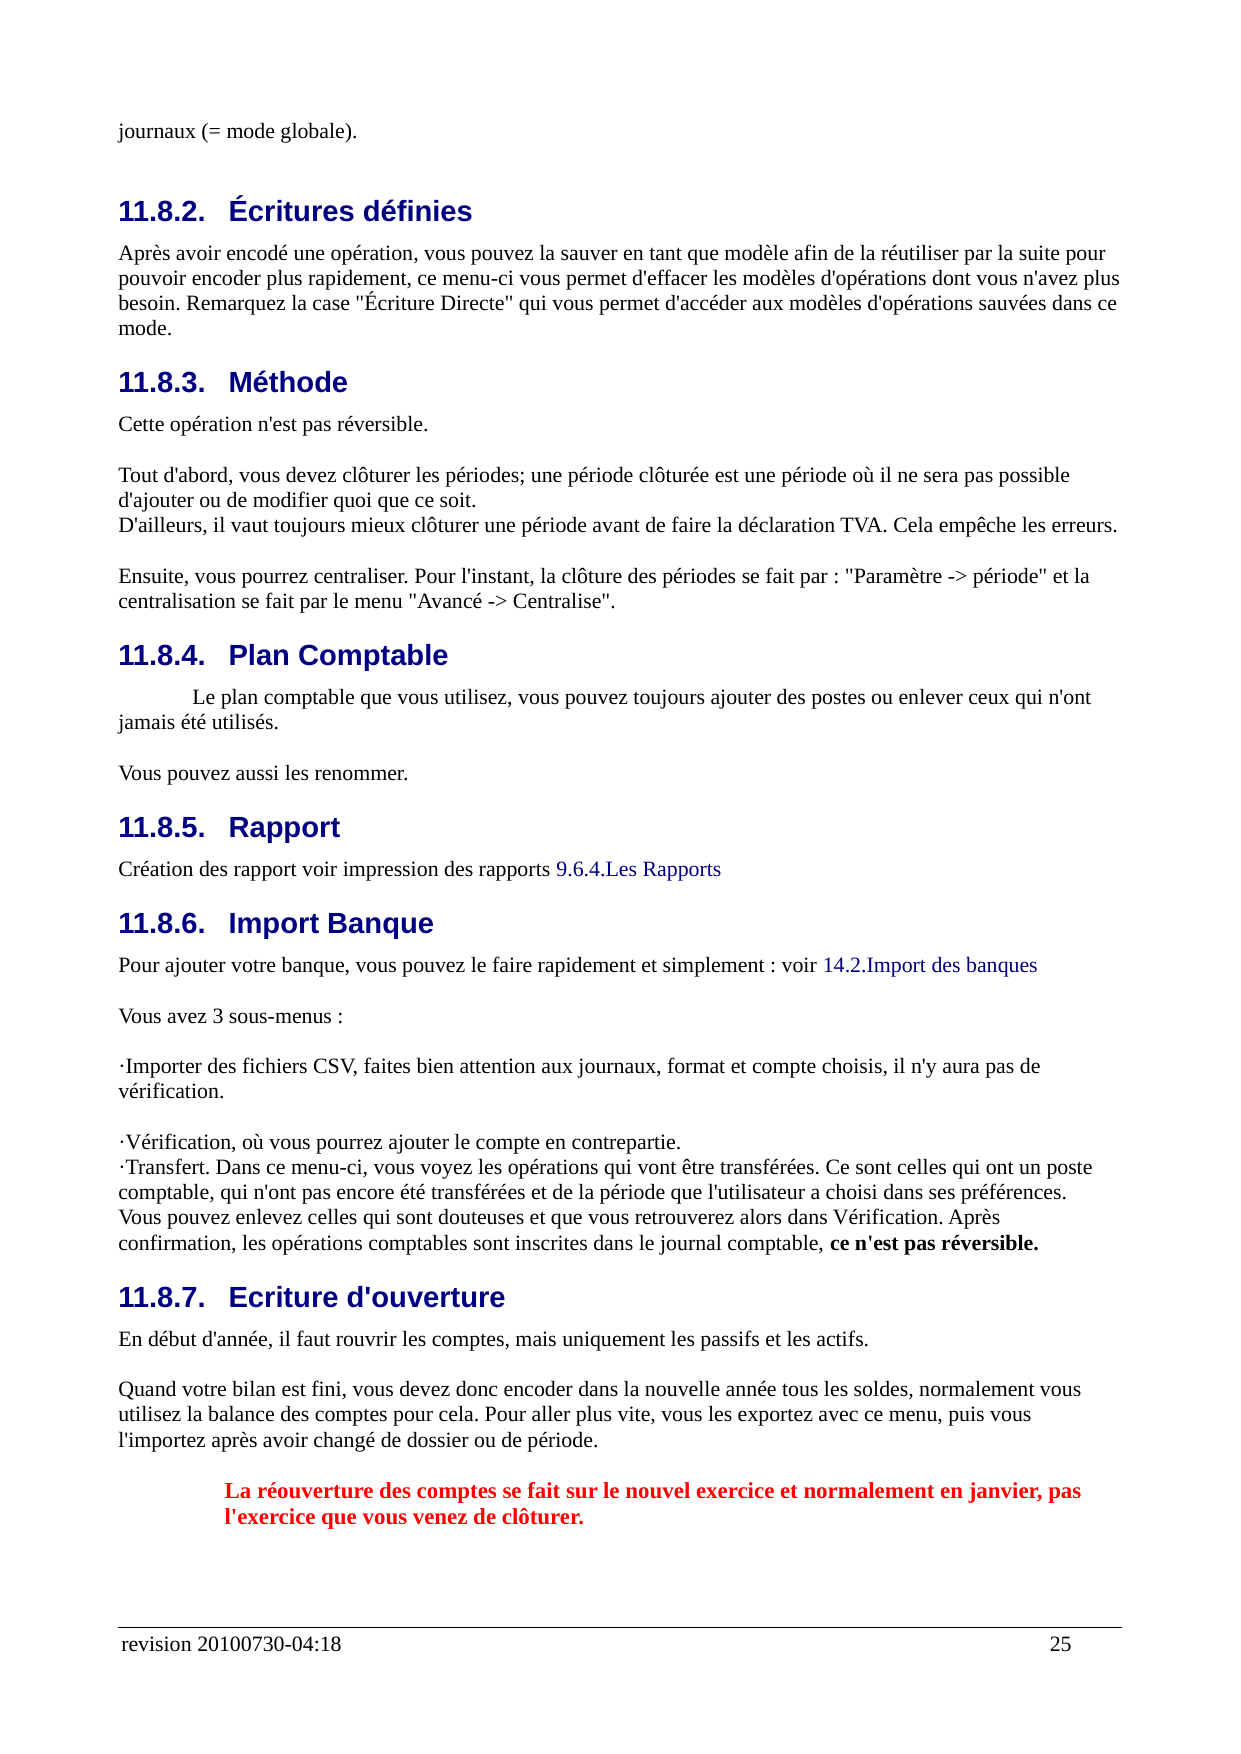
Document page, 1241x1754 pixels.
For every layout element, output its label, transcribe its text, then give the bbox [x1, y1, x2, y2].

subtitle Ecriture d'ouverture [118, 1280, 1122, 1313]
text Ensuite, vous pourrez centraliser. Pour l'instant, la clôture des périodes se fait par : "Paramètre -> période" et la centralisation se fait par le menu "Avancé -> Centralise". [118, 563, 1122, 613]
text Tout d'abord, vous devez clôturer les périodes; une période clôturée est une période où il ne sera pas possible d'ajouter ou de modifier quoi que ce soit. [118, 462, 1122, 512]
text Vous avez 3 sous-menus : [118, 1003, 1122, 1028]
subtitle Écritures définies [118, 193, 1122, 227]
text Création des rapport voir impression des rapports 9.6.4.Les Rapports [118, 856, 1122, 881]
text Pour ajouter votre banque, vous pouvez le faire rapidement et simplement : voir 14.2.Import des banques [118, 952, 1122, 977]
text journaux (= mode globale). [118, 118, 1122, 143]
text Le plan comptable que vous utilisez, vous pouvez toujours ajouter des postes ou enlever ceux qui n'ont jamais été utilisés. [118, 684, 1122, 734]
subtitle Import Banque [118, 906, 1122, 940]
text D'ailleurs, il vaut toujours mieux clôturer une période avant de faire la déclaration TVA. Cela empêche les erreurs. [118, 512, 1122, 537]
text En début d'année, il faut rouvrir les comptes, mais uniquement les passifs et les actifs. [118, 1326, 1122, 1351]
subtitle Méthode [118, 365, 1122, 399]
text Cette opération n'est pas réversible. [118, 411, 1122, 437]
text Après avoir encodé une opération, vous pouvez la sauver en tant que modèle afin de la réutiliser par la suite pour pouvoir encoder plus rapidement, ce menu-ci vous permet d'effacer les modèles d'opérations dont vous n'avez plus besoin. Remarquez la case "Écriture Directe" qui vous permet d'accéder aux modèles d'opérations sauvées dans ce mode. [118, 239, 1122, 340]
text ·Transfert. Dans ce menu-ci, vous voyez les opérations qui vont être transférées. Ce sont celles qui ont un poste comptable, qui n'ont pas encore été transférées et de la période que l'utilisateur a choisi dans ses préférences. [118, 1154, 1122, 1204]
text Quand votre bilan est fini, vous devez donc encoder dans la nouvelle année tous les soldes, normalement vous utilisez la balance des comptes pour cela. Pour aller plus vite, vous les exportez avec ce menu, puis vous l'importez après avoir changé de dossier ou de période. [118, 1376, 1122, 1452]
text Vous pouvez aussi les renommer. [118, 760, 1122, 785]
text La réouverture des comptes se fait sur le nouvel exercice et normalement en janvier, pas l'exercice que vous venez de clôturer. [224, 1477, 1122, 1530]
text ·Importer des fichiers CSV, faites bien attention aux journaux, format et compte choisis, il n'y aura pas de vérification. [118, 1053, 1122, 1103]
subtitle Plan Comptable [118, 638, 1122, 672]
text Vous pouvez enlevez celles qui sont douteuses et que vous retrouverez alors dans Vérification. Après confirmation, les opérations comptables sont inscrites dans le journal comptable, ce n'est pas réversible. [118, 1204, 1122, 1255]
subtitle Rapport [118, 810, 1122, 843]
text ·Vérification, où vous pourrez ajouter le compte en contrepartie. [118, 1129, 1122, 1154]
